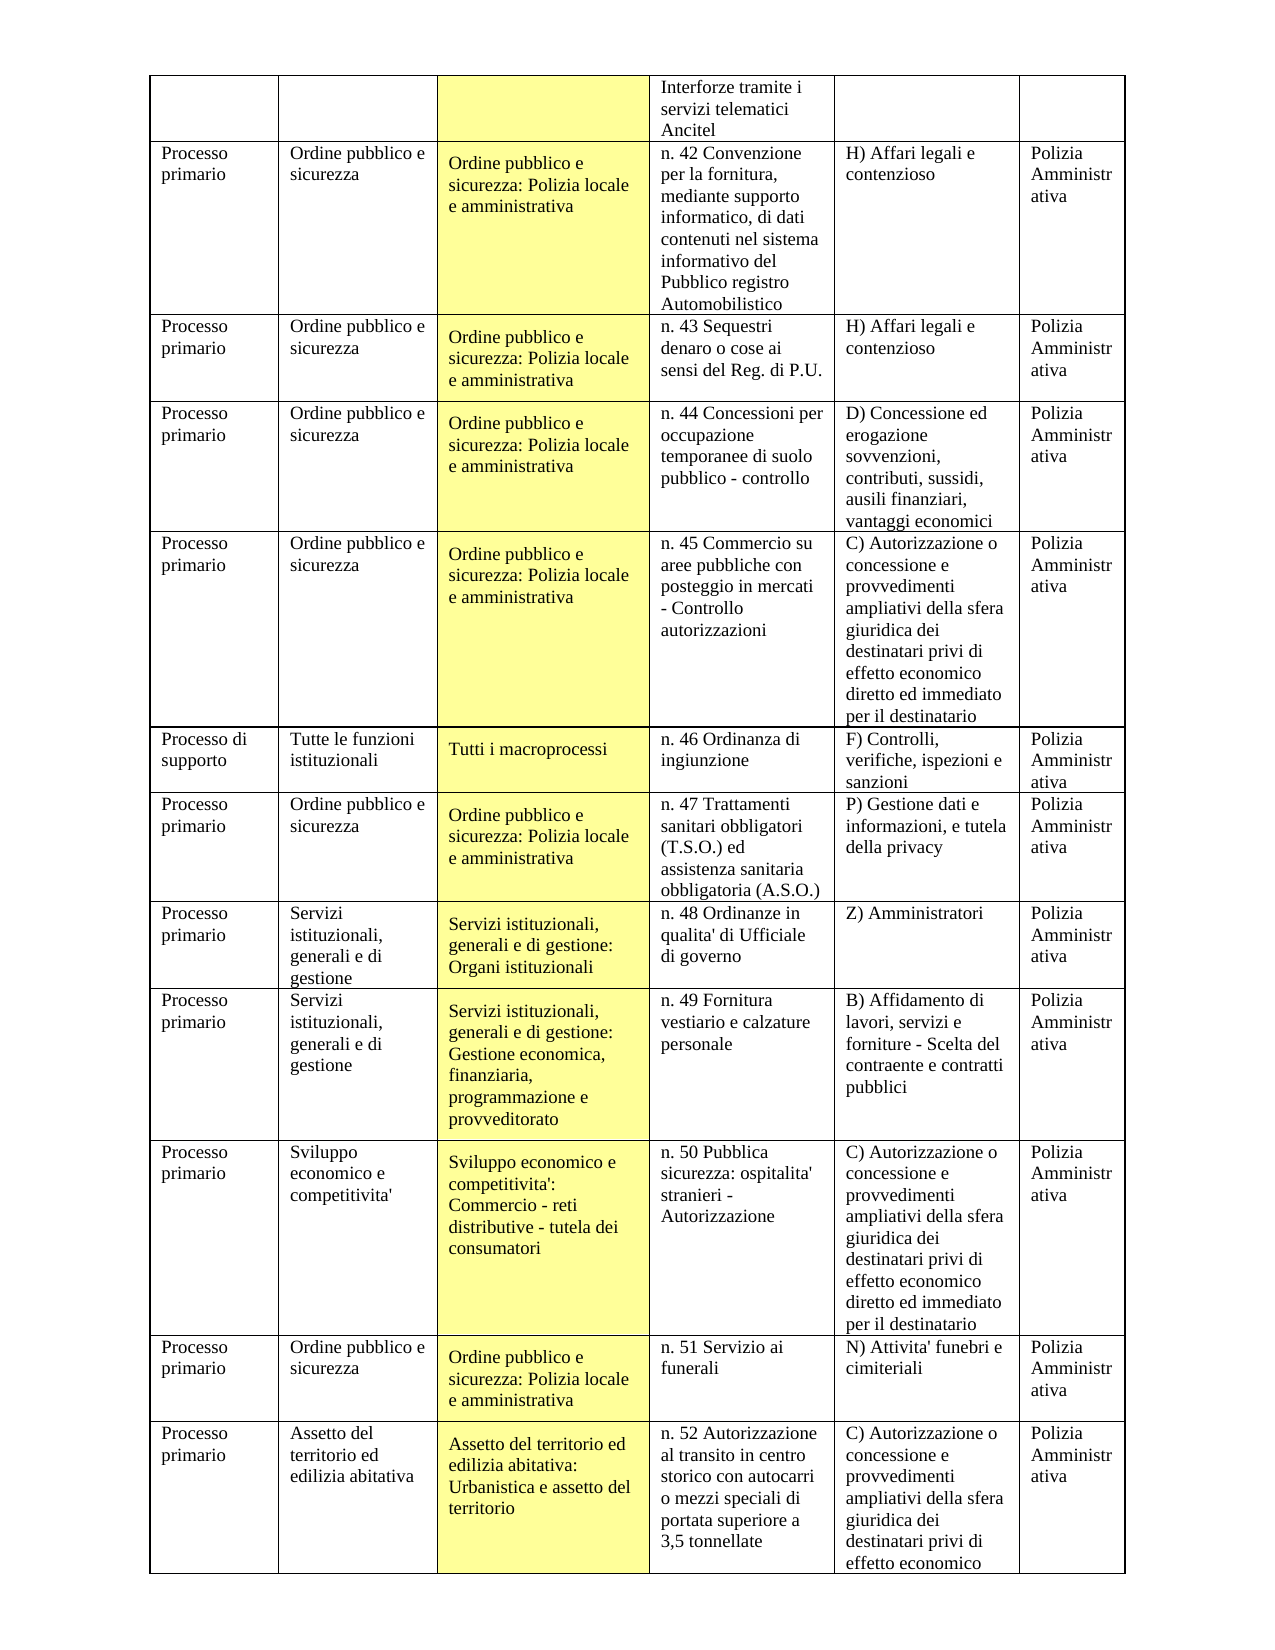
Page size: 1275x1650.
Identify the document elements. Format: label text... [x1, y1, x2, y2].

table_cell D) Concessione ed erogazione sovvenzioni, contributi, sussidi, ausili finanziari, vantaggi economici [835, 402, 1019, 531]
table_cell Polizia Amministrativa [1020, 793, 1124, 901]
table_cell Ordine pubblico e sicurezza: Polizia locale e amministrativa [438, 532, 649, 726]
table_cell n. 48 Ordinanze in qualita' di Ufficiale di governo [650, 902, 834, 988]
table_cell n. 45 Commercio su aree pubbliche con posteggio in mercati - Controllo autorizzazioni [650, 532, 834, 726]
table_cell Ordine pubblico e sicurezza [279, 1336, 437, 1421]
table_cell Processo primario [151, 402, 278, 531]
table_cell [279, 76, 437, 141]
table_cell n. 42 Convenzione per la fornitura, mediante supporto informatico, di dati contenuti nel sistema informativo del Pubblico registro Automobilistico [650, 142, 834, 314]
table_cell Ordine pubblico e sicurezza: Polizia locale e amministrativa [438, 402, 649, 531]
table_cell [835, 76, 1019, 141]
table_cell [1020, 76, 1124, 141]
table_cell C) Autorizzazione o concessione e provvedimenti ampliativi della sfera giuridica dei destinatari privi di effetto economico diretto ed immediato per il destinatario [835, 1141, 1019, 1334]
table_cell Polizia Amministrativa [1020, 902, 1124, 988]
table_cell Processo primario [151, 142, 278, 314]
table_cell Ordine pubblico e sicurezza: Polizia locale e amministrativa [438, 1336, 649, 1421]
table_cell Polizia Amministrativa [1020, 142, 1124, 314]
table_cell Polizia Amministrativa [1020, 1336, 1124, 1421]
table_cell Sviluppo economico e competitivita' [279, 1141, 437, 1334]
table_cell Polizia Amministrativa [1020, 1422, 1124, 1573]
table_cell Processo primario [151, 793, 278, 901]
table_cell Polizia Amministrativa [1020, 728, 1124, 792]
table_cell Sviluppo economico e competitivita': Commercio - reti distributive - tutela dei consumatori [438, 1141, 649, 1334]
table_cell Servizi istituzionali, generali e di gestione: Gestione economica, finanziaria, programmazione e provveditorato [438, 989, 649, 1139]
table_cell Ordine pubblico e sicurezza [279, 402, 437, 531]
table_cell [151, 76, 278, 141]
table_cell Tutti i macroprocessi [438, 728, 649, 792]
table_cell Tutte le funzioni istituzionali [279, 728, 437, 792]
table_cell Polizia Amministrativa [1020, 532, 1124, 726]
table_cell Polizia Amministrativa [1020, 315, 1124, 401]
table_cell Processo primario [151, 1422, 278, 1573]
table_cell n. 50 Pubblica sicurezza: ospitalita' stranieri - Autorizzazione [650, 1141, 834, 1334]
table_cell N) Attivita' funebri e cimiteriali [835, 1336, 1019, 1421]
table_cell n. 44 Concessioni per occupazione temporanee di suolo pubblico - controllo [650, 402, 834, 531]
table_cell Ordine pubblico e sicurezza [279, 793, 437, 901]
table_cell Ordine pubblico e sicurezza [279, 532, 437, 726]
table_cell C) Autorizzazione o concessione e provvedimenti ampliativi della sfera giuridica dei destinatari privi di effetto economico diretto ed immediato per il destinatario [835, 532, 1019, 726]
table_cell Processo primario [151, 989, 278, 1139]
table_cell Polizia Amministrativa [1020, 402, 1124, 531]
table_cell n. 43 Sequestri denaro o cose ai sensi del Reg. di P.U. [650, 315, 834, 401]
table_cell Processo primario [151, 902, 278, 988]
table_cell Servizi istituzionali, generali e di gestione [279, 989, 437, 1139]
table_cell n. 47 Trattamenti sanitari obbligatori (T.S.O.) ed assistenza sanitaria obbligatoria (A.S.O.) [650, 793, 834, 901]
table_cell F) Controlli, verifiche, ispezioni e sanzioni [835, 728, 1019, 792]
table_cell Servizi istituzionali, generali e di gestione [279, 902, 437, 988]
table_cell Processo primario [151, 532, 278, 726]
table_cell Polizia Amministrativa [1020, 989, 1124, 1139]
table_cell Interforze tramite i servizi telematici Ancitel [650, 76, 834, 141]
table_cell Ordine pubblico e sicurezza [279, 315, 437, 401]
table_cell Ordine pubblico e sicurezza: Polizia locale e amministrativa [438, 315, 649, 401]
table_cell Processo primario [151, 1141, 278, 1334]
table_cell [438, 76, 649, 141]
table_cell C) Autorizzazione o concessione e provvedimenti ampliativi della sfera giuridica dei destinatari privi di effetto economico [835, 1422, 1019, 1573]
table_cell P) Gestione dati e informazioni, e tutela della privacy [835, 793, 1019, 901]
table_cell Processo di supporto [151, 728, 278, 792]
table_cell Processo primario [151, 315, 278, 401]
table_cell H) Affari legali e contenzioso [835, 142, 1019, 314]
table_cell n. 46 Ordinanza di ingiunzione [650, 728, 834, 792]
table_cell Ordine pubblico e sicurezza: Polizia locale e amministrativa [438, 793, 649, 901]
table_cell Z) Amministratori [835, 902, 1019, 988]
table_cell Ordine pubblico e sicurezza: Polizia locale e amministrativa [438, 142, 649, 314]
table_cell Polizia Amministrativa [1020, 1141, 1124, 1334]
table_cell Processo primario [151, 1336, 278, 1421]
table_cell Assetto del territorio ed edilizia abitativa: Urbanistica e assetto del territorio [438, 1422, 649, 1573]
table_cell n. 52 Autorizzazione al transito in centro storico con autocarri o mezzi speciali di portata superiore a 3,5 tonnellate [650, 1422, 834, 1573]
table_cell n. 49 Fornitura vestiario e calzature personale [650, 989, 834, 1139]
table_cell Assetto del territorio ed edilizia abitativa [279, 1422, 437, 1573]
table_cell B) Affidamento di lavori, servizi e forniture - Scelta del contraente e contratti pubblici [835, 989, 1019, 1139]
table_cell Ordine pubblico e sicurezza [279, 142, 437, 314]
table_cell Servizi istituzionali, generali e di gestione: Organi istituzionali [438, 902, 649, 988]
table_cell n. 51 Servizio ai funerali [650, 1336, 834, 1421]
table_cell H) Affari legali e contenzioso [835, 315, 1019, 401]
